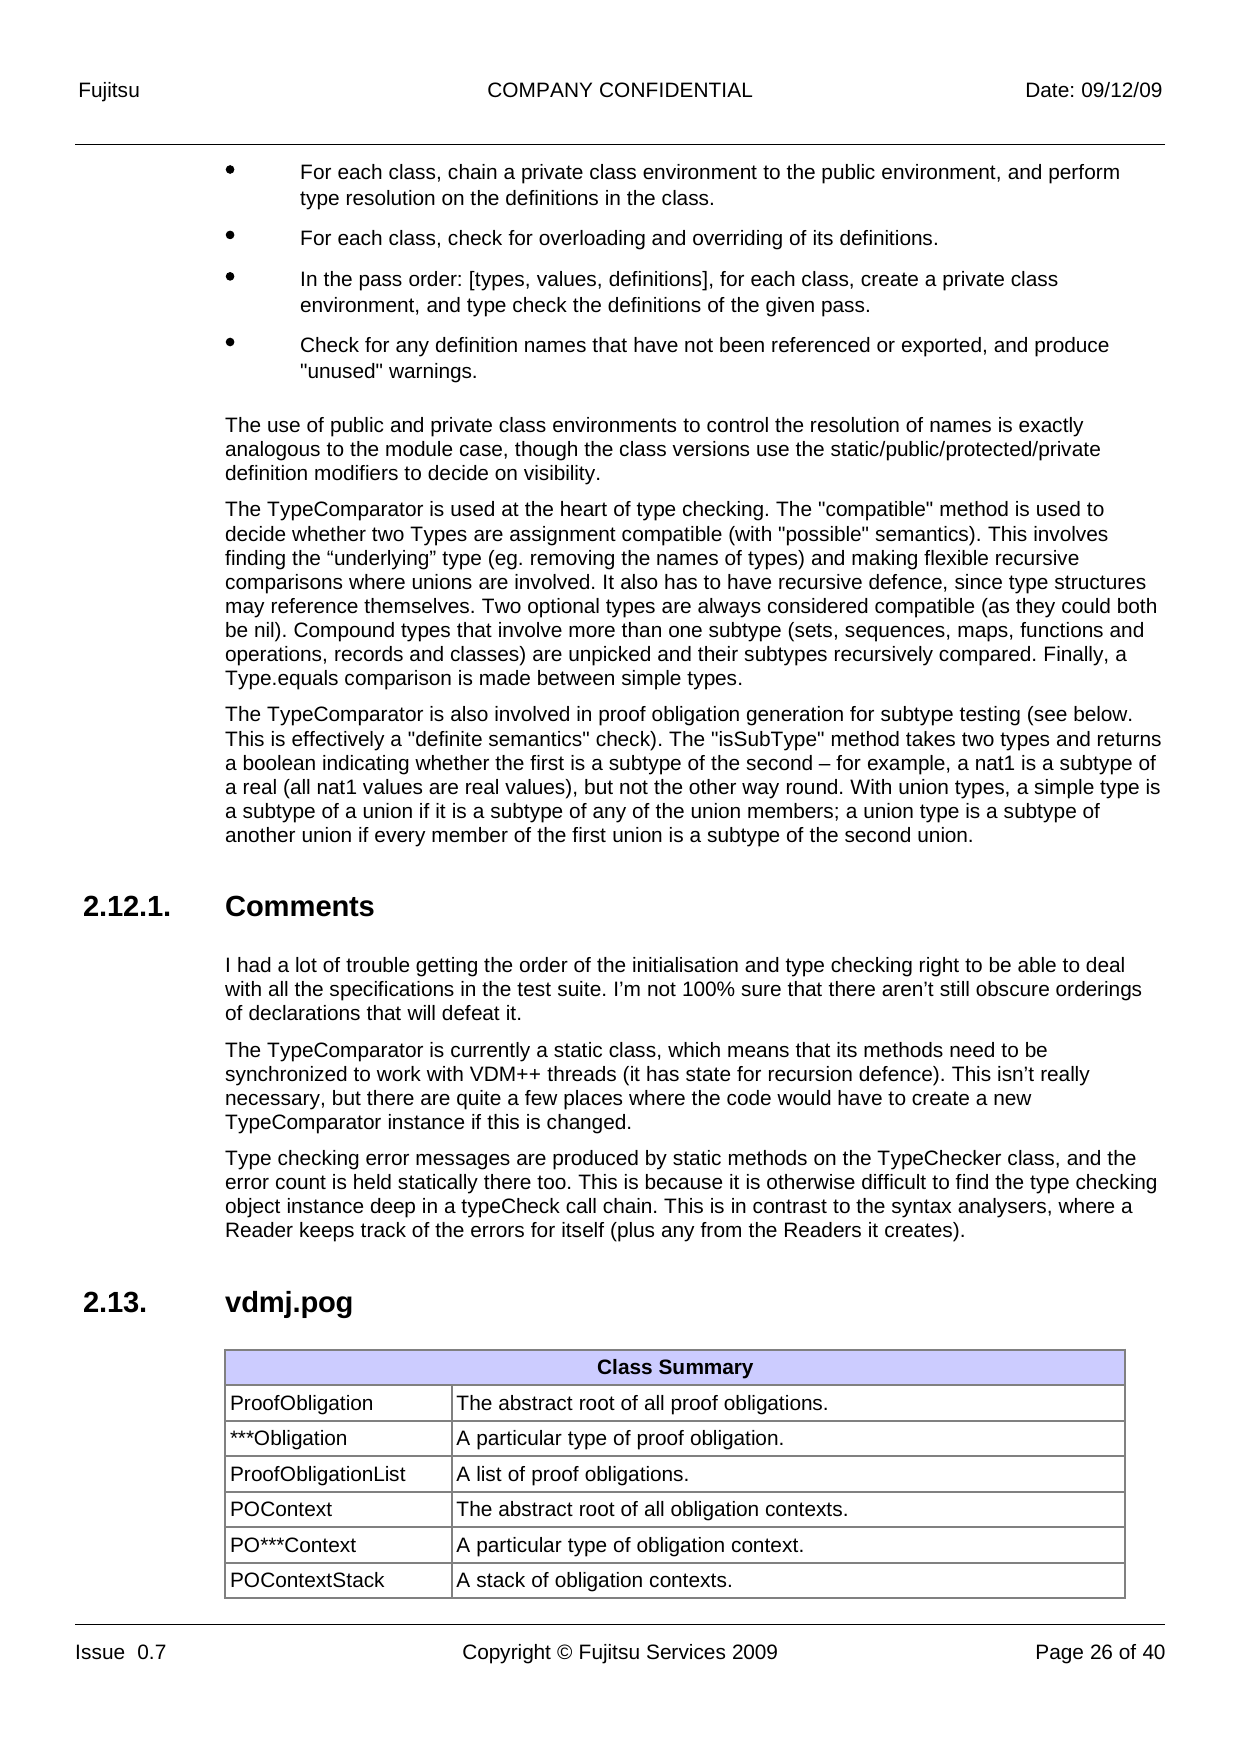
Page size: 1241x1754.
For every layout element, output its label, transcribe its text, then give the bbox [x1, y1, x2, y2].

text Type checking error messages are produced by static methods on the TypeChecker class, and the error count is held statically there too. This is because it is otherwise difficult to find the type checking object instance deep in a typeCheck call chain. This is in contrast to the syntax analysers, where a Reader keeps track of the errors for itself (plus any from the Readers it creates). [225, 1146, 1165, 1242]
list Check for any definition names that have not been referenced or exported, and produce "unused" warnings. [225, 332, 1165, 383]
table_cell A particular type of obligation context. [453, 1528, 1124, 1562]
table_cell PO***Context [226, 1528, 451, 1562]
table_cell POContextStack [226, 1564, 451, 1597]
list In the pass order: [types, values, definitions], for each class, create a private class environment, and type check the definitions of the given pass. [225, 267, 1165, 317]
table_cell POContext [226, 1493, 451, 1526]
text The TypeComparator is also involved in proof obligation generation for subtype testing (see below. This is effectively a "definite semantics" check). The "isSubType" method takes two types and returns a boolean indicating whether the first is a subtype of the second – for example, a nat1 is a subtype of a real (all nat1 values are real values), but not the other way round. With union types, a simple type is a subtype of a union if it is a subtype of any of the union members; a union type is a subtype of another union if every member of the first union is a subtype of the second union. [225, 702, 1165, 847]
table_cell ProofObligation [226, 1386, 451, 1419]
table_cell The abstract root of all proof obligations. [453, 1386, 1124, 1419]
text The use of public and private class environments to control the resolution of names is exactly analogous to the module case, though the class versions use the static/public/protected/private definition modifiers to decide on visibility. [225, 413, 1165, 485]
table_cell ProofObligationList [226, 1457, 451, 1491]
table_cell A particular type of proof obligation. [453, 1422, 1124, 1455]
table_cell The abstract root of all obligation contexts. [453, 1493, 1124, 1526]
text The TypeComparator is used at the heart of type checking. The "compatible" method is used to decide whether two Types are assignment compatible (with "possible" semantics). This involves finding the “underlying” type (eg. removing the names of types) and making flexible recursive comparisons where unions are involved. It also has to have recursive defence, since type structures may reference themselves. Two optional types are always considered compatible (as they could both be nil). Compound types that involve more than one subtype (sets, sequences, maps, functions and operations, records and classes) are unpicked and their subtypes recursively compared. Finally, a Type.equals comparison is made between simple types. [225, 497, 1165, 690]
table_cell A list of proof obligations. [453, 1457, 1124, 1491]
text I had a lot of trouble getting the order of the initialisation and type checking right to be able to deal with all the specifications in the test suite. I’m not 100% sure that there aren’t still obscure orderings of declarations that will defeat it. [225, 953, 1165, 1025]
list For each class, check for overloading and overriding of its definitions. [225, 225, 1165, 252]
text The TypeComparator is currently a static class, which means that its methods need to be synchronized to work with VDM++ threads (it has state for recursion defence). This isn’t really necessary, but there are quite a few places where the code would have to create a new TypeComparator instance if this is changed. [225, 1037, 1165, 1134]
list For each class, chain a private class environment to the public environment, and perform type resolution on the definitions in the class. [225, 160, 1165, 210]
table_cell ***Obligation [226, 1422, 451, 1455]
subtitle Comments [75, 889, 1165, 923]
table_cell A stack of obligation contexts. [453, 1564, 1124, 1597]
subtitle vdmj.pog [75, 1285, 1165, 1318]
table_header Class Summary [226, 1351, 1124, 1384]
